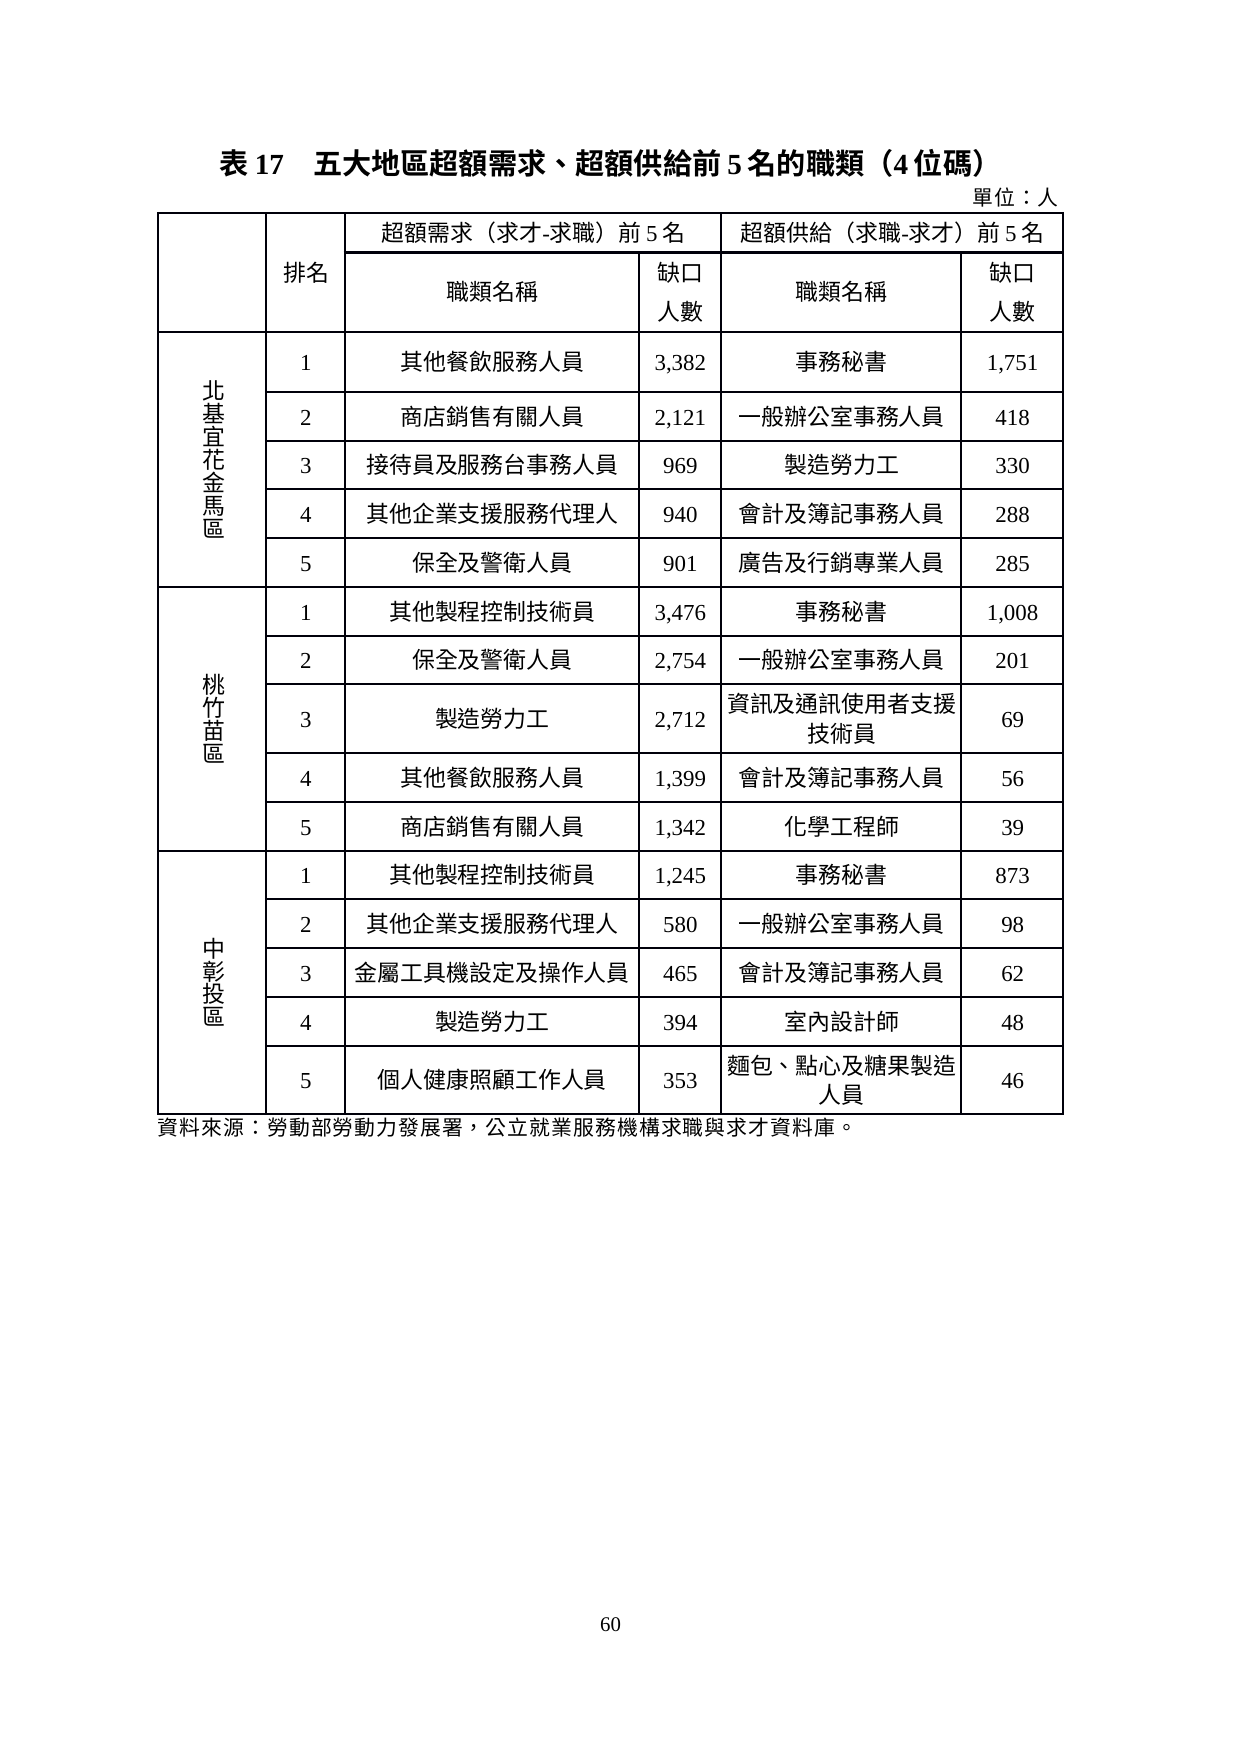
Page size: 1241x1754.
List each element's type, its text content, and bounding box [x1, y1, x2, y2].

table_cell 資訊及通訊使用者支援技術員 [722, 685, 960, 752]
table_cell 46 [962, 1047, 1062, 1113]
table_cell 1,245 [640, 852, 720, 898]
table_cell 969 [640, 442, 720, 488]
table_cell 保全及警衛人員 [346, 539, 638, 586]
table_cell 一般辦公室事務人員 [722, 393, 960, 439]
table_cell 1,399 [640, 754, 720, 801]
table_cell 麵包、點心及糖果製造人員 [722, 1047, 960, 1113]
text 資料來源：勞動部勞動力發展署，公立就業服務機構求職與求才資料庫。 [158, 1115, 1033, 1140]
table_cell 1,008 [962, 588, 1062, 634]
table_cell 會計及簿記事務人員 [722, 754, 960, 801]
table_cell 會計及簿記事務人員 [722, 949, 960, 996]
table_cell 廣告及行銷專業人員 [722, 539, 960, 586]
table_cell 一般辦公室事務人員 [722, 900, 960, 947]
table_cell 缺口 [640, 254, 720, 291]
table_cell 商店銷售有關人員 [346, 803, 638, 849]
table_cell 4 [267, 998, 344, 1044]
table_cell 事務秘書 [722, 333, 960, 391]
table_cell 418 [962, 393, 1062, 439]
table_cell 5 [267, 1047, 344, 1113]
table_cell 288 [962, 490, 1062, 537]
table_cell 個人健康照顧工作人員 [346, 1047, 638, 1113]
table_cell 580 [640, 900, 720, 947]
table_cell 中彰投區 [159, 852, 265, 1113]
table_cell 金屬工具機設定及操作人員 [346, 949, 638, 996]
table_cell 940 [640, 490, 720, 537]
table_cell 北基宜花金馬區 [159, 333, 265, 586]
table_cell 2,754 [640, 637, 720, 683]
table_cell 一般辦公室事務人員 [722, 637, 960, 683]
text 單位：人 [187, 182, 1058, 212]
table_cell 事務秘書 [722, 588, 960, 634]
table_cell 桃竹苗區 [159, 588, 265, 849]
table_cell 98 [962, 900, 1062, 947]
table_cell 其他企業支援服務代理人 [346, 900, 638, 947]
table_cell 其他製程控制技術員 [346, 852, 638, 898]
table_cell 製造勞力工 [346, 998, 638, 1044]
table_cell 2,712 [640, 685, 720, 752]
table_cell 330 [962, 442, 1062, 488]
table_cell 2 [267, 900, 344, 947]
table_cell 接待員及服務台事務人員 [346, 442, 638, 488]
table_cell 3 [267, 949, 344, 996]
table_cell 缺口 [962, 254, 1062, 291]
table_cell 製造勞力工 [346, 685, 638, 752]
table_cell 1,751 [962, 333, 1062, 391]
table_cell 3 [267, 685, 344, 752]
table_cell 48 [962, 998, 1062, 1044]
table_cell 人數 [962, 291, 1062, 331]
table_cell 室內設計師 [722, 998, 960, 1044]
table_cell 人數 [640, 291, 720, 331]
table_cell 其他餐飲服務人員 [346, 754, 638, 801]
table_cell 其他製程控制技術員 [346, 588, 638, 634]
table_cell 保全及警衛人員 [346, 637, 638, 683]
table_cell 其他餐飲服務人員 [346, 333, 638, 391]
table_cell 353 [640, 1047, 720, 1113]
table_cell 873 [962, 852, 1062, 898]
table_cell 事務秘書 [722, 852, 960, 898]
table_cell 化學工程師 [722, 803, 960, 849]
table_cell 901 [640, 539, 720, 586]
table_cell 3,476 [640, 588, 720, 634]
table_cell 職類名稱 [346, 254, 638, 331]
table_cell 39 [962, 803, 1062, 849]
table_cell 3 [267, 442, 344, 488]
table_cell 2 [267, 637, 344, 683]
table_cell 1,342 [640, 803, 720, 849]
table_cell 2 [267, 393, 344, 439]
table_cell 1 [267, 588, 344, 634]
table_cell 201 [962, 637, 1062, 683]
table_header 排名 [267, 214, 344, 331]
text 表17 五大地區超額需求、超額供給前5名的職類（4位碼） [187, 144, 1033, 182]
table_header [159, 214, 265, 331]
table_cell 製造勞力工 [722, 442, 960, 488]
table_cell 4 [267, 754, 344, 801]
table_header 超額需求（求才-求職）前5名 [346, 214, 720, 251]
table_cell 285 [962, 539, 1062, 586]
table_cell 62 [962, 949, 1062, 996]
table_cell 56 [962, 754, 1062, 801]
table_cell 3,382 [640, 333, 720, 391]
table_cell 5 [267, 803, 344, 849]
table_cell 69 [962, 685, 1062, 752]
table_cell 1 [267, 852, 344, 898]
table_cell 2,121 [640, 393, 720, 439]
table_cell 會計及簿記事務人員 [722, 490, 960, 537]
table_header 超額供給（求職-求才）前5名 [722, 214, 1062, 251]
table_cell 商店銷售有關人員 [346, 393, 638, 439]
table_cell 1 [267, 333, 344, 391]
table_cell 5 [267, 539, 344, 586]
table_cell 4 [267, 490, 344, 537]
table_cell 394 [640, 998, 720, 1044]
table_cell 職類名稱 [722, 254, 960, 331]
table_cell 465 [640, 949, 720, 996]
table_cell 其他企業支援服務代理人 [346, 490, 638, 537]
